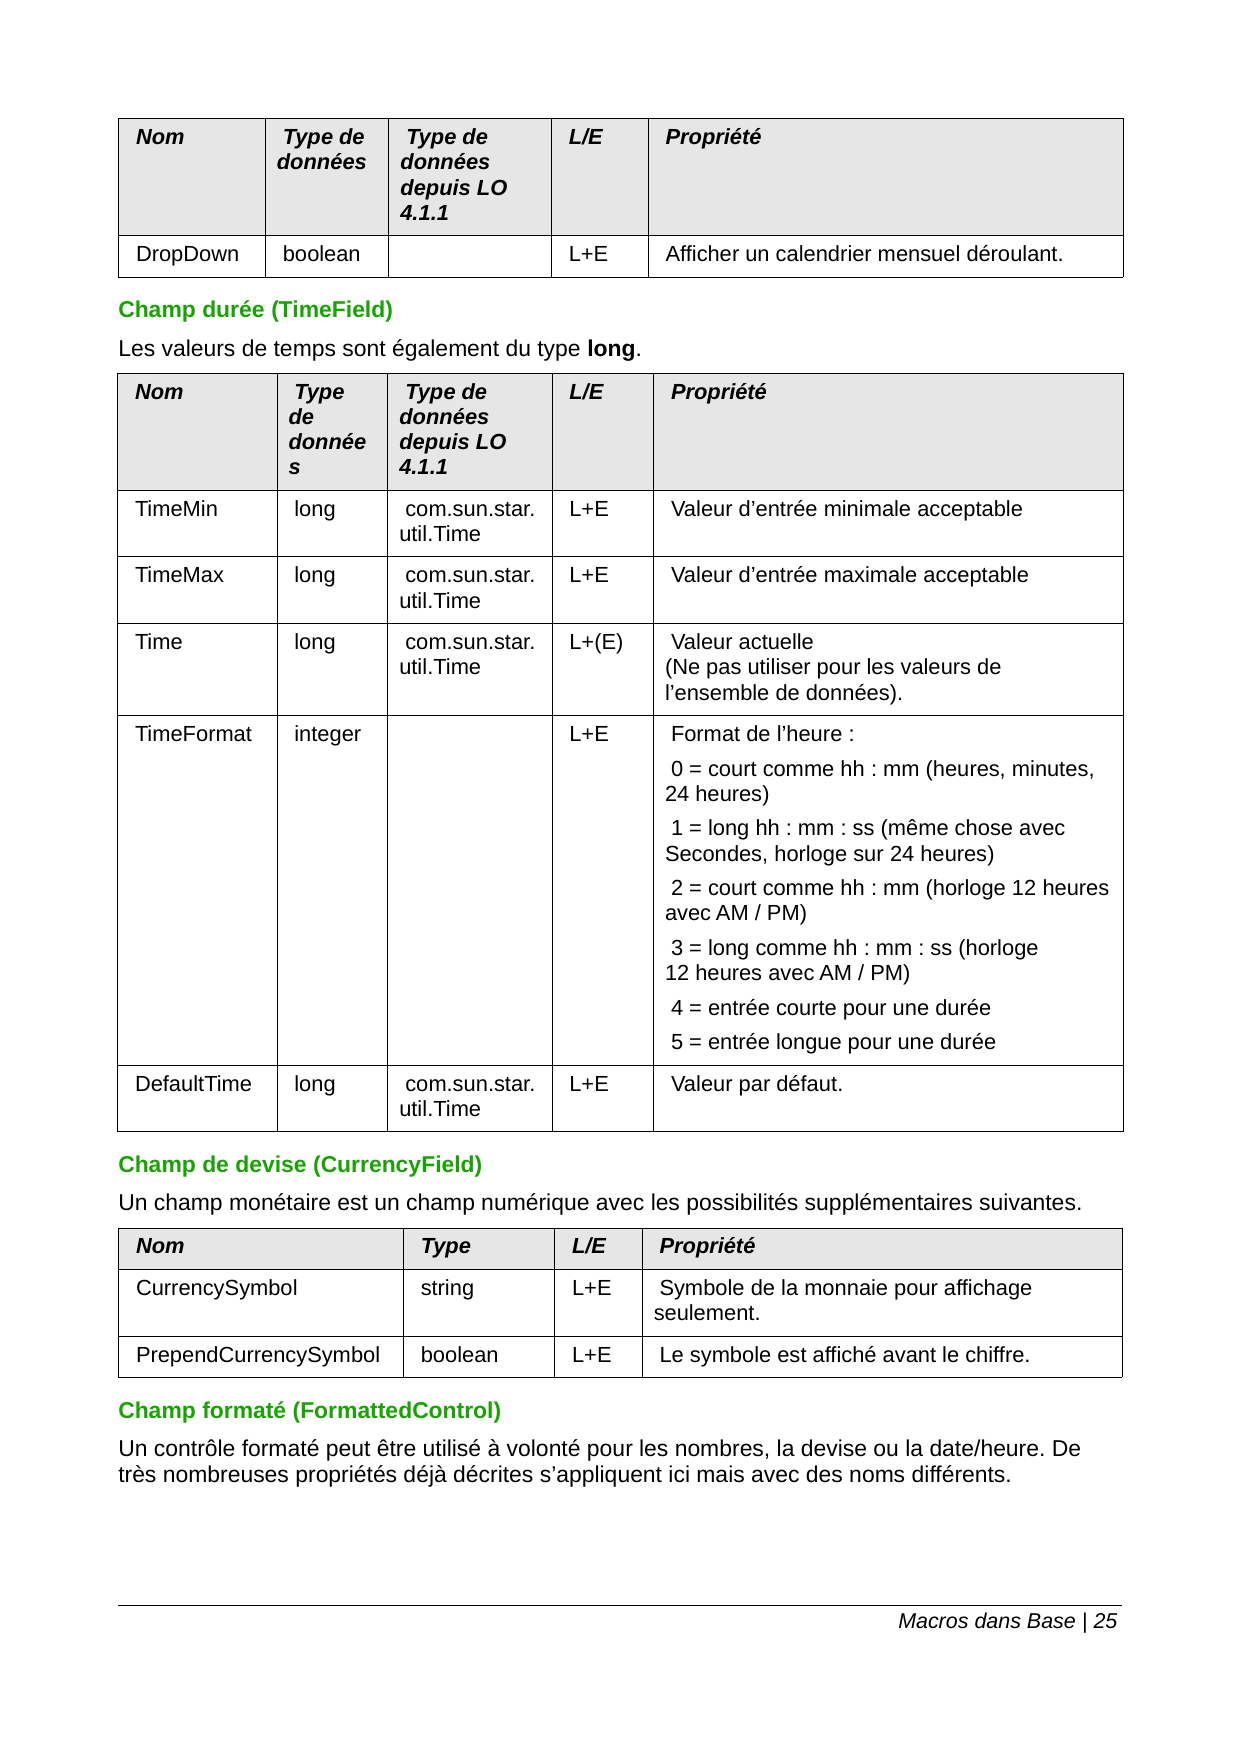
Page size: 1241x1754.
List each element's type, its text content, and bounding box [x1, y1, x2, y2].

table_cell Valeur par défaut. [654, 1066, 1123, 1131]
table_cell long [278, 491, 387, 556]
table_cell L+E [555, 1337, 642, 1377]
table_header Propriété [649, 119, 1123, 235]
table_cell Format de l’heure : 0 = court comme hh : mm (heures, minutes, 24 heures) 1 = long hh : mm : ss (même chose avec Secondes, horloge sur 24 heures) 2 = court comme hh : mm (horloge 12 heures avec AM / PM) 3 = long comme hh : mm : ss (horloge 12 heures avec AM / PM) 4 = entrée courte pour une durée 5 = entrée longue pour une durée [654, 716, 1123, 1065]
table_cell boolean [404, 1337, 554, 1377]
table_cell Afficher un calendrier mensuel déroulant. [649, 236, 1123, 277]
table_header Type de données [266, 119, 388, 235]
table_cell Symbole de la monnaie pour affichage seulement. [643, 1270, 1122, 1336]
table_header Type de données depuis LO 4.1.1 [389, 119, 551, 235]
table_cell DropDown [119, 236, 265, 277]
table_header L/E [553, 374, 653, 490]
table_cell com.sun.star.util.Time [388, 624, 552, 715]
subtitle Champ durée (TimeField) [118, 296, 1122, 323]
table_cell integer [278, 716, 387, 1065]
table_cell Valeur d’entrée minimale acceptable [654, 491, 1123, 556]
table_cell Time [118, 624, 277, 715]
table_cell Valeur actuelle (Ne pas utiliser pour les valeurs de l’ensemble de données). [654, 624, 1123, 715]
table_cell L+E [553, 491, 653, 556]
table_cell TimeMax [118, 557, 277, 623]
text Les valeurs de temps sont également du type long. [118, 334, 1122, 361]
table_header Propriété [654, 374, 1123, 490]
table_cell [388, 716, 552, 1065]
table_cell long [278, 624, 387, 715]
table_header Nom [119, 119, 265, 235]
table_cell L+E [553, 557, 653, 623]
table_cell com.sun.star.util.Time [388, 557, 552, 623]
table_cell com.sun.star.util.Time [388, 491, 552, 556]
table_cell L+E [553, 1066, 653, 1131]
table_header Type [404, 1229, 554, 1269]
text Un contrôle formaté peut être utilisé à volonté pour les nombres, la devise ou la date/heure. De très nombreuses propriétés déjà décrites s’appliquent ici mais avec des noms différents. [118, 1435, 1122, 1488]
table_header Propriété [643, 1229, 1122, 1269]
table_cell TimeFormat [118, 716, 277, 1065]
table_cell TimeMin [118, 491, 277, 556]
table_cell L+(E) [553, 624, 653, 715]
table_header Nom [118, 374, 277, 490]
table_cell DefaultTime [118, 1066, 277, 1131]
table_header Nom [119, 1229, 403, 1269]
table_cell boolean [266, 236, 388, 277]
subtitle Champ formaté (FormattedControl) [118, 1397, 1122, 1423]
table_cell CurrencySymbol [119, 1270, 403, 1336]
table_cell Valeur d’entrée maximale acceptable [654, 557, 1123, 623]
table_cell L+E [553, 716, 653, 1065]
table_cell Le symbole est affiché avant le chiffre. [643, 1337, 1122, 1377]
table_cell [389, 236, 551, 277]
table_header L/E [555, 1229, 642, 1269]
table_cell com.sun.star.util.Time [388, 1066, 552, 1131]
table_cell long [278, 1066, 387, 1131]
subtitle Champ de devise (CurrencyField) [118, 1151, 1122, 1177]
table_header L/E [552, 119, 648, 235]
table_cell PrependCurrencySymbol [119, 1337, 403, 1377]
table_header Type de données depuis LO 4.1.1 [388, 374, 552, 490]
table_header Type de données [278, 374, 387, 490]
table_cell long [278, 557, 387, 623]
table_cell string [404, 1270, 554, 1336]
table_cell L+E [552, 236, 648, 277]
text Un champ monétaire est un champ numérique avec les possibilités supplémentaires suivantes. [118, 1189, 1122, 1216]
table_cell L+E [555, 1270, 642, 1336]
